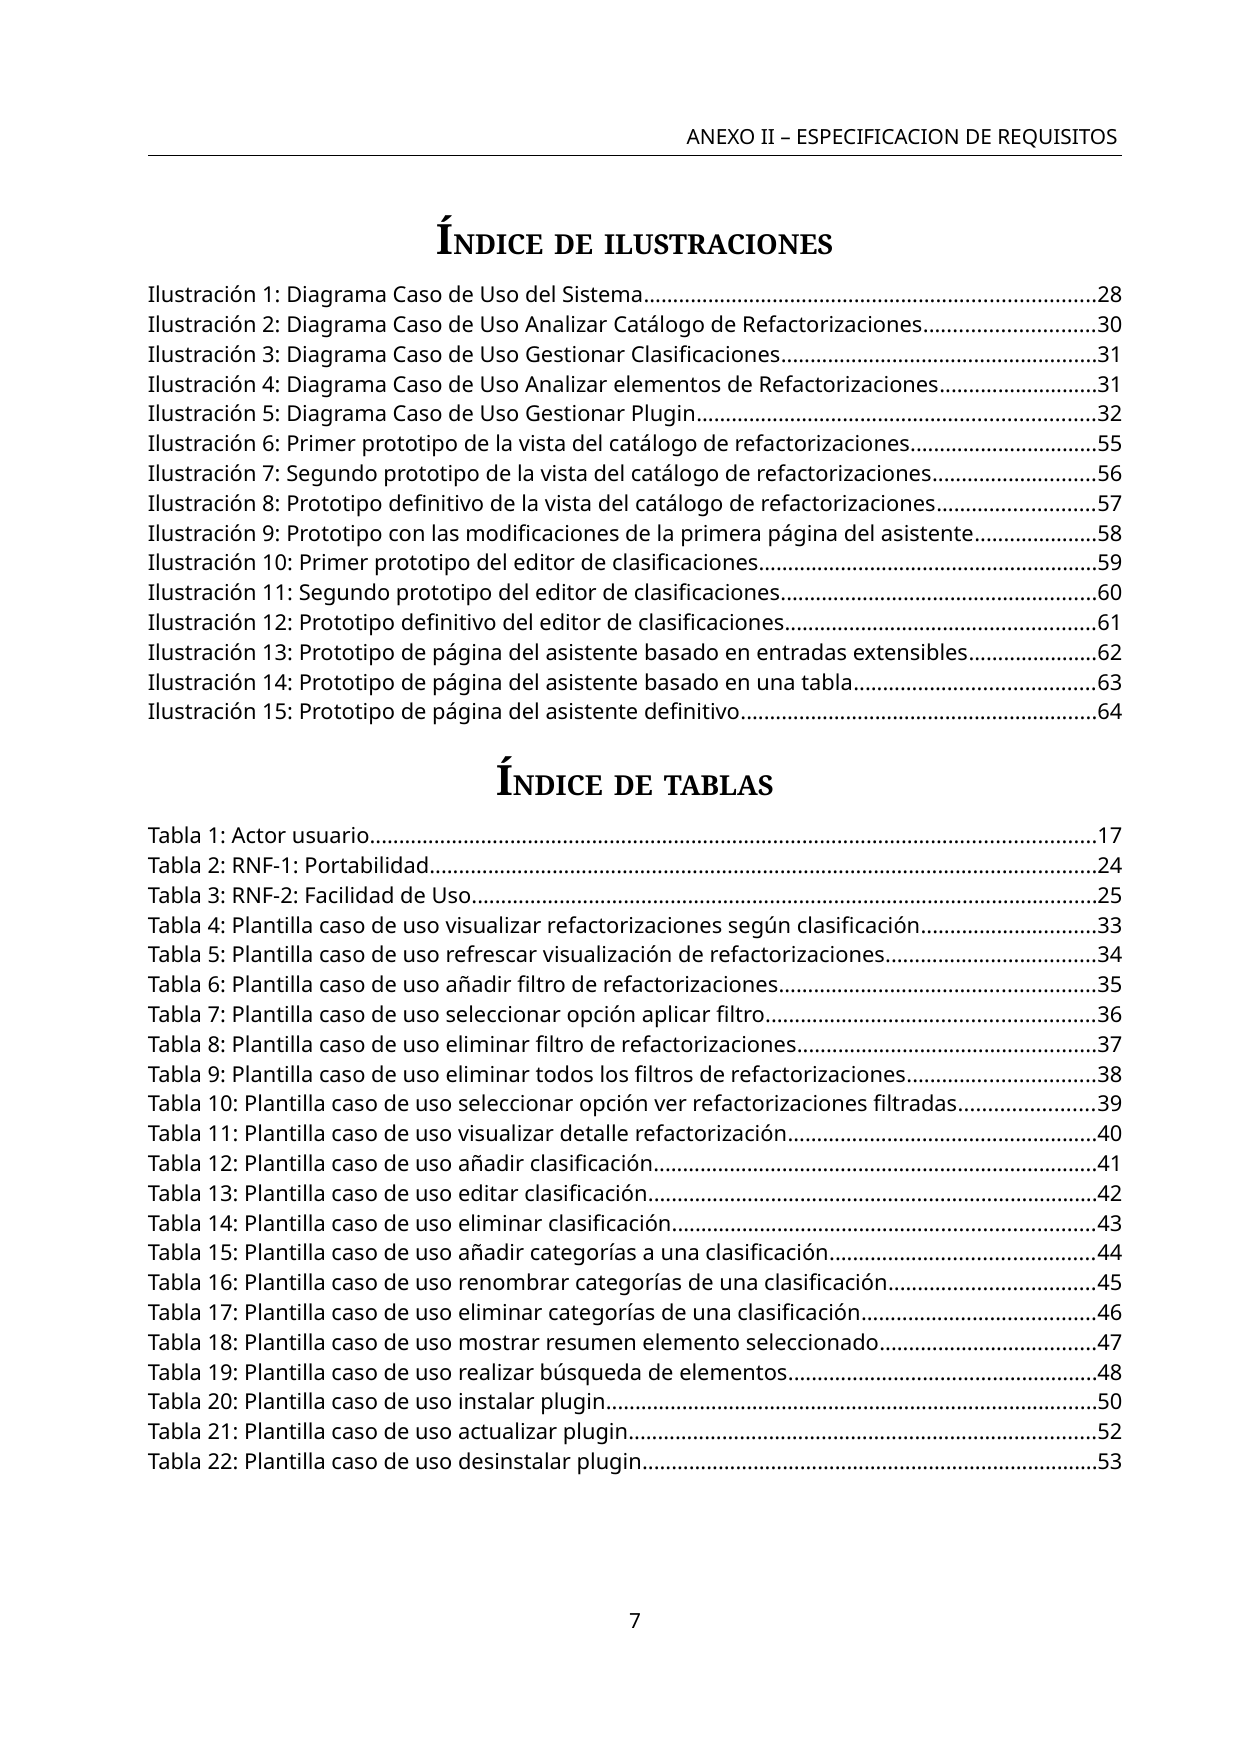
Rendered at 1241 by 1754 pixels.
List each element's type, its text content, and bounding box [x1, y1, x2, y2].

text Tabla 6: Plantilla caso de uso añadir filtro de refactorizaciones 35 [148, 969, 1122, 999]
text Ilustración 9: Prototipo con las modificaciones de la primera página del asistente 58 [148, 517, 1122, 547]
text Tabla 2: RNF-1: Portabilidad 24 [148, 850, 1122, 880]
text Tabla 5: Plantilla caso de uso refrescar visualización de refactorizaciones 34 [148, 939, 1122, 969]
text Tabla 15: Plantilla caso de uso añadir categorías a una clasificación 44 [148, 1237, 1122, 1267]
text Ilustración 1: Diagrama Caso de Uso del Sistema 28 [148, 279, 1122, 309]
text Ilustración 3: Diagrama Caso de Uso Gestionar Clasificaciones 31 [148, 339, 1122, 368]
text Ilustración 5: Diagrama Caso de Uso Gestionar Plugin 32 [148, 398, 1122, 428]
text Tabla 12: Plantilla caso de uso añadir clasificación 41 [148, 1148, 1122, 1178]
text Tabla 19: Plantilla caso de uso realizar búsqueda de elementos 48 [148, 1357, 1122, 1386]
text Ilustración 14: Prototipo de página del asistente basado en una tabla 63 [148, 666, 1122, 696]
subtitle Índice de ilustraciones [148, 210, 1122, 267]
text Tabla 20: Plantilla caso de uso instalar plugin 50 [148, 1386, 1122, 1416]
text Ilustración 11: Segundo prototipo del editor de clasificaciones 60 [148, 577, 1122, 607]
text Tabla 3: RNF-2: Facilidad de Uso 25 [148, 880, 1122, 910]
text Tabla 7: Plantilla caso de uso seleccionar opción aplicar filtro 36 [148, 999, 1122, 1029]
text Ilustración 10: Primer prototipo del editor de clasificaciones 59 [148, 547, 1122, 577]
text Tabla 13: Plantilla caso de uso editar clasificación 42 [148, 1178, 1122, 1208]
text Ilustración 12: Prototipo definitivo del editor de clasificaciones 61 [148, 607, 1122, 637]
text Ilustración 2: Diagrama Caso de Uso Analizar Catálogo de Refactorizaciones 30 [148, 309, 1122, 339]
text Tabla 4: Plantilla caso de uso visualizar refactorizaciones según clasificación 33 [148, 910, 1122, 939]
text Ilustración 6: Primer prototipo de la vista del catálogo de refactorizaciones 55 [148, 428, 1122, 458]
text Tabla 14: Plantilla caso de uso eliminar clasificación 43 [148, 1208, 1122, 1237]
text Tabla 8: Plantilla caso de uso eliminar filtro de refactorizaciones 37 [148, 1029, 1122, 1059]
text Tabla 1: Actor usuario 17 [148, 820, 1122, 850]
text Tabla 10: Plantilla caso de uso seleccionar opción ver refactorizaciones filtradas 39 [148, 1088, 1122, 1118]
text Ilustración 13: Prototipo de página del asistente basado en entradas extensibles 62 [148, 637, 1122, 666]
text Tabla 21: Plantilla caso de uso actualizar plugin 52 [148, 1416, 1122, 1446]
text Tabla 11: Plantilla caso de uso visualizar detalle refactorización 40 [148, 1118, 1122, 1148]
text Ilustración 8: Prototipo definitivo de la vista del catálogo de refactorizaciones 57 [148, 488, 1122, 517]
text Ilustración 7: Segundo prototipo de la vista del catálogo de refactorizaciones 56 [148, 458, 1122, 488]
text Tabla 16: Plantilla caso de uso renombrar categorías de una clasificación 45 [148, 1267, 1122, 1297]
subtitle Índice de tablas [148, 751, 1122, 808]
text Ilustración 15: Prototipo de página del asistente definitivo 64 [148, 696, 1122, 726]
text Ilustración 4: Diagrama Caso de Uso Analizar elementos de Refactorizaciones 31 [148, 368, 1122, 398]
text Tabla 9: Plantilla caso de uso eliminar todos los filtros de refactorizaciones 38 [148, 1059, 1122, 1088]
text Tabla 18: Plantilla caso de uso mostrar resumen elemento seleccionado 47 [148, 1327, 1122, 1357]
text Tabla 17: Plantilla caso de uso eliminar categorías de una clasificación 46 [148, 1297, 1122, 1327]
text Tabla 22: Plantilla caso de uso desinstalar plugin 53 [148, 1446, 1122, 1476]
